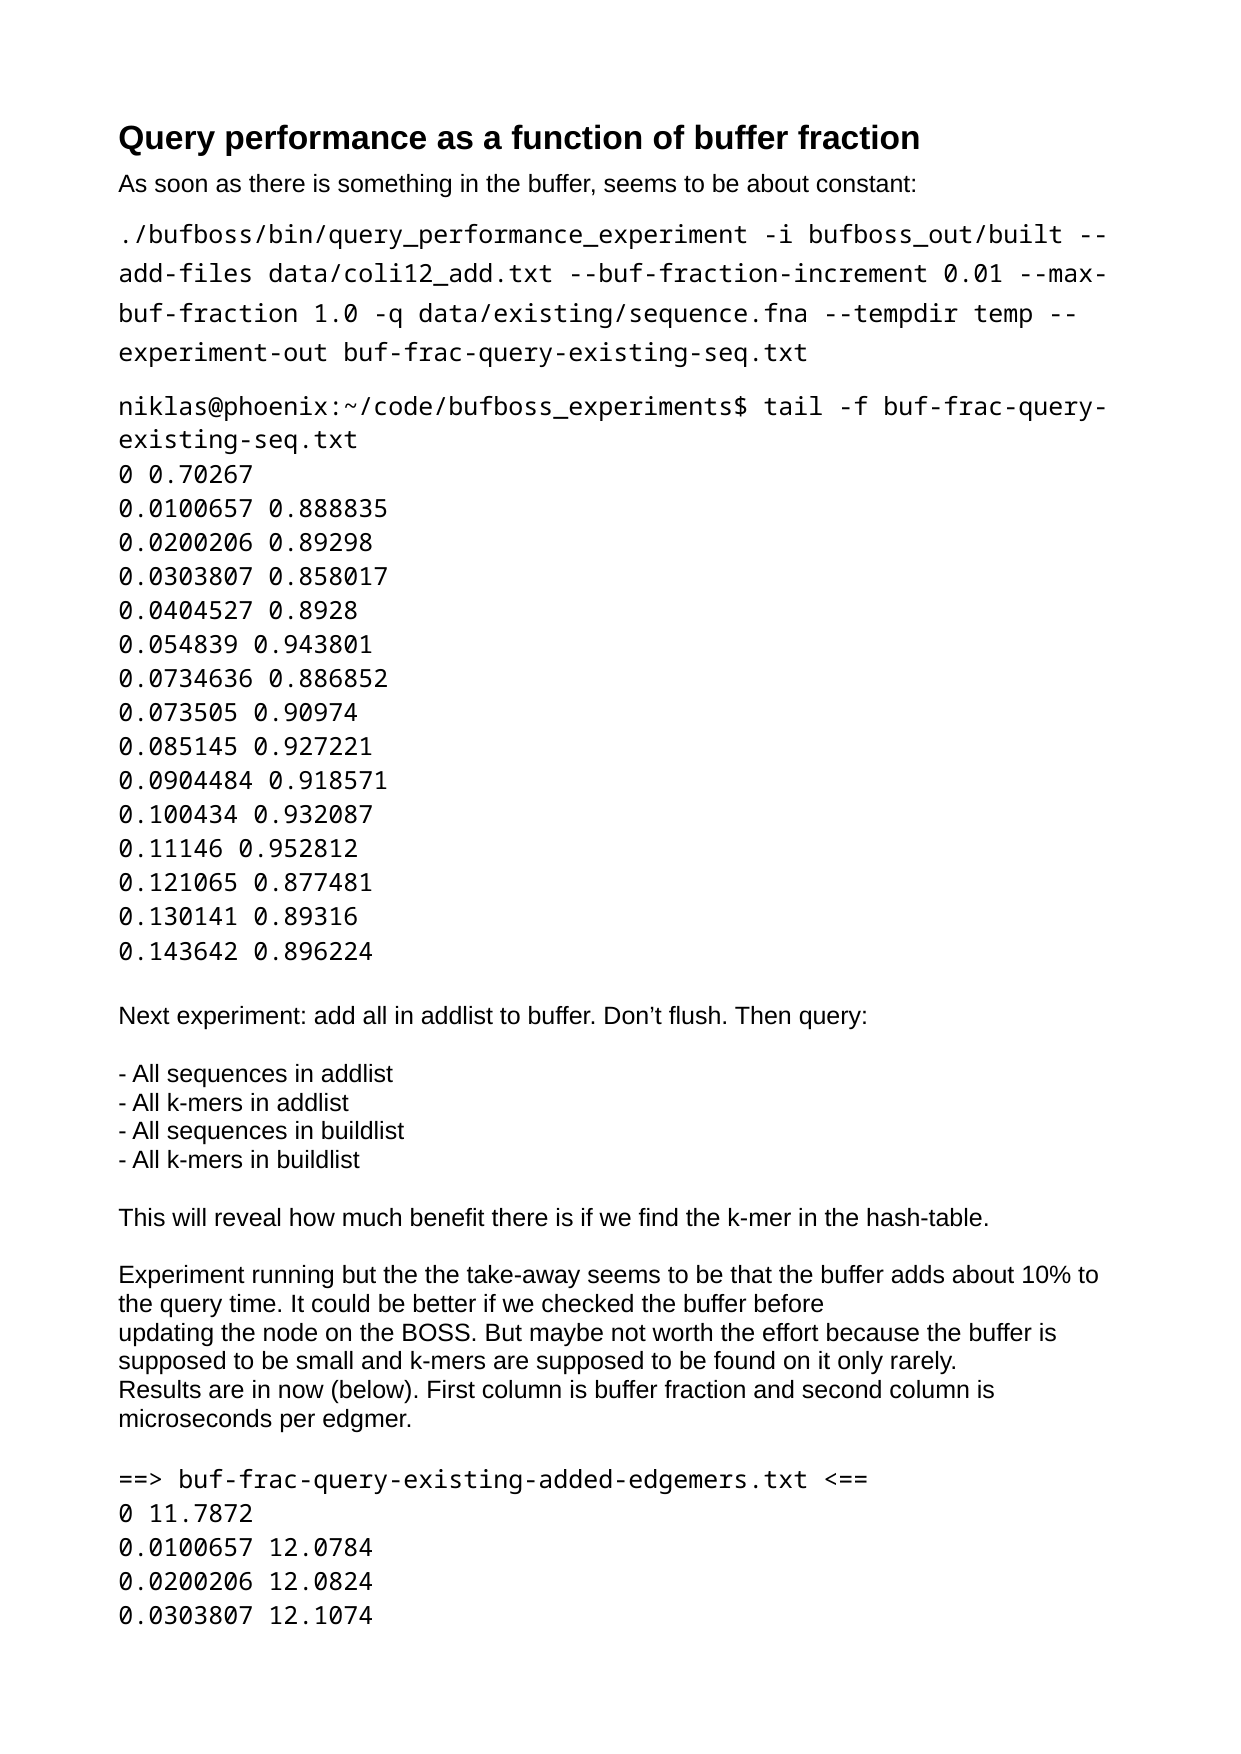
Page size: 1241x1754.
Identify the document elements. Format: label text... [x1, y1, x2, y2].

text - All k-mers in addlist [118, 1087, 1122, 1116]
text 0.073505 0.90974 [118, 695, 1122, 729]
text 0.130141 0.89316 [118, 899, 1122, 933]
text 0 11.7872 [118, 1495, 1122, 1529]
text niklas@phoenix:~/code/bufboss_experiments$ tail -f buf-frac-query-existing-seq.txt [118, 388, 1122, 456]
text 0.0303807 12.1074 [118, 1597, 1122, 1632]
text 0.0734636 0.886852 [118, 661, 1122, 695]
text Next experiment: add all in addlist to buffer. Don’t flush. Then query: [118, 1001, 1122, 1030]
text 0 0.70267 [118, 456, 1122, 490]
text 0.0100657 0.888835 [118, 490, 1122, 524]
text - All sequences in addlist [118, 1059, 1122, 1087]
text 0.0904484 0.918571 [118, 763, 1122, 797]
subtitle Query performance as a function of buffer fraction [118, 118, 1122, 157]
text 0.054839 0.943801 [118, 627, 1122, 661]
text ./bufboss/bin/query_performance_experiment -i bufboss_out/built --add-files data/coli12_add.txt --buf-fraction-increment 0.01 --max-buf-fraction 1.0 -q data/existing/sequence.fna --tempdir temp --experiment-out buf-frac-query-existing-seq.txt [118, 217, 1122, 368]
text 0.143642 0.896224 [118, 933, 1122, 967]
text 0.0200206 12.0824 [118, 1563, 1122, 1597]
text updating the node on the BOSS. But maybe not worth the effort because the buffer is supposed to be small and k-mers are supposed to be found on it only rarely. Results are in now (below). First column is buffer fraction and second column is microseconds per edgmer. [118, 1317, 1122, 1432]
text 0.11146 0.952812 [118, 831, 1122, 865]
text - All sequences in buildlist [118, 1116, 1122, 1145]
text - All k-mers in buildlist [118, 1145, 1122, 1174]
text As soon as there is something in the buffer, seems to be about constant: [118, 169, 1122, 198]
text 0.0200206 0.89298 [118, 524, 1122, 558]
text 0.085145 0.927221 [118, 729, 1122, 763]
text 0.100434 0.932087 [118, 797, 1122, 831]
text 0.0303807 0.858017 [118, 558, 1122, 592]
text This will reveal how much benefit there is if we find the k-mer in the hash-table. [118, 1202, 1122, 1231]
text 0.121065 0.877481 [118, 865, 1122, 899]
text ==> buf-frac-query-existing-added-edgemers.txt <== [118, 1461, 1122, 1495]
text Experiment running but the the take-away seems to be that the buffer adds about 10% to the query time. It could be better if we checked the buffer before [118, 1260, 1122, 1317]
text 0.0404527 0.8928 [118, 592, 1122, 627]
text 0.0100657 12.0784 [118, 1529, 1122, 1563]
